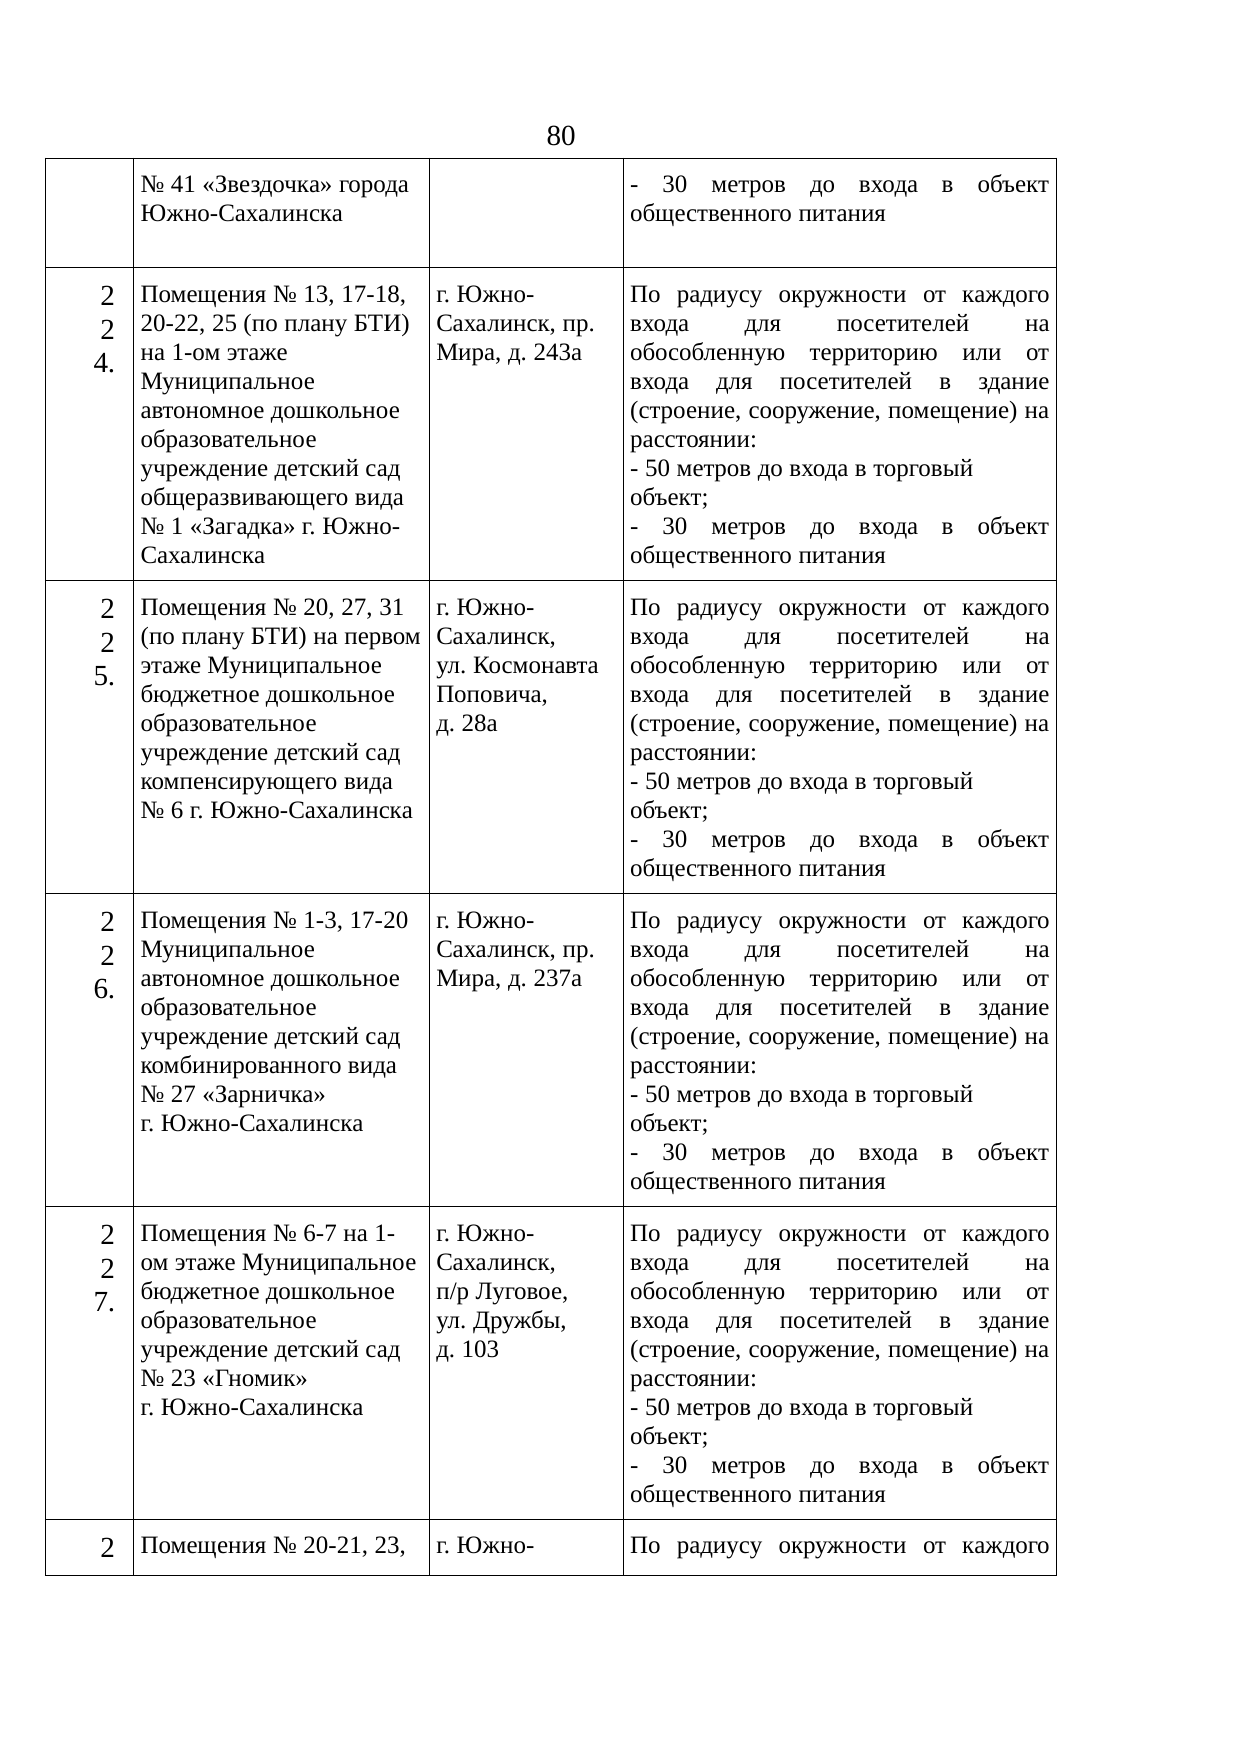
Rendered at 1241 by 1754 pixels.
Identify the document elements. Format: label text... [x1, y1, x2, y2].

table_cell Помещения № 20-21, 23, [134, 1520, 429, 1574]
table_cell По радиусу окружности от каждого входа для посетителей на обособленную территорию или от входа для посетителей в здание (строение, сооружение, помещение) на расстоянии: - 50 метров до входа в торговый объект; - 30 метров до входа в объект общественного питания [624, 581, 1056, 893]
table_cell Помещения № 13, 17-18, 20-22, 25 (по плану БТИ) на 1-ом этаже Муниципальное автономное дошкольное образовательное учреждение детский сад общеразвивающего вида № 1 «Загадка» г. Южно-Сахалинска [134, 268, 429, 580]
table_cell [46, 268, 133, 580]
table_cell [46, 1207, 133, 1519]
table_cell г. Южно-Сахалинск, п/р Луговое, ул. Дружбы, д. 103 [430, 1207, 623, 1519]
table_cell [46, 581, 133, 893]
table_cell По радиусу окружности от каждого [624, 1520, 1056, 1574]
table_cell Помещения № 6-7 на 1-ом этаже Муниципальное бюджетное дошкольное образовательное учреждение детский сад № 23 «Гномик» г. Южно-Сахалинска [134, 1207, 429, 1519]
table_cell [46, 894, 133, 1206]
table_cell [430, 159, 623, 267]
table_cell г. Южно-Сахалинск, пр. Мира, д. 243а [430, 268, 623, 580]
table_cell г. Южно- [430, 1520, 623, 1574]
table_cell Помещения № 1-3, 17-20 Муниципальное автономное дошкольное образовательное учреждение детский сад комбинированного вида № 27 «Зарничка» г. Южно-Сахалинска [134, 894, 429, 1206]
table_cell г. Южно-Сахалинск, пр. Мира, д. 237а [430, 894, 623, 1206]
table_cell Помещения № 20, 27, 31 (по плану БТИ) на первом этаже Муниципальное бюджетное дошкольное образовательное учреждение детский сад компенсирующего вида № 6 г. Южно-Сахалинска [134, 581, 429, 893]
table_cell [46, 159, 133, 267]
table_cell По радиусу окружности от каждого входа для посетителей на обособленную территорию или от входа для посетителей в здание (строение, сооружение, помещение) на расстоянии: - 50 метров до входа в торговый объект; - 30 метров до входа в объект общественного питания [624, 1207, 1056, 1519]
table_cell - 30 метров до входа в объект общественного питания [624, 159, 1056, 267]
table_cell [46, 1520, 133, 1574]
table_cell По радиусу окружности от каждого входа для посетителей на обособленную территорию или от входа для посетителей в здание (строение, сооружение, помещение) на расстоянии: - 50 метров до входа в торговый объект; - 30 метров до входа в объект общественного питания [624, 268, 1056, 580]
table_cell № 41 «Звездочка» города Южно-Сахалинска [134, 159, 429, 267]
table_cell г. Южно-Сахалинск, ул. Космонавта Поповича, д. 28а [430, 581, 623, 893]
table_cell По радиусу окружности от каждого входа для посетителей на обособленную территорию или от входа для посетителей в здание (строение, сооружение, помещение) на расстоянии: - 50 метров до входа в торговый объект; - 30 метров до входа в объект общественного питания [624, 894, 1056, 1206]
